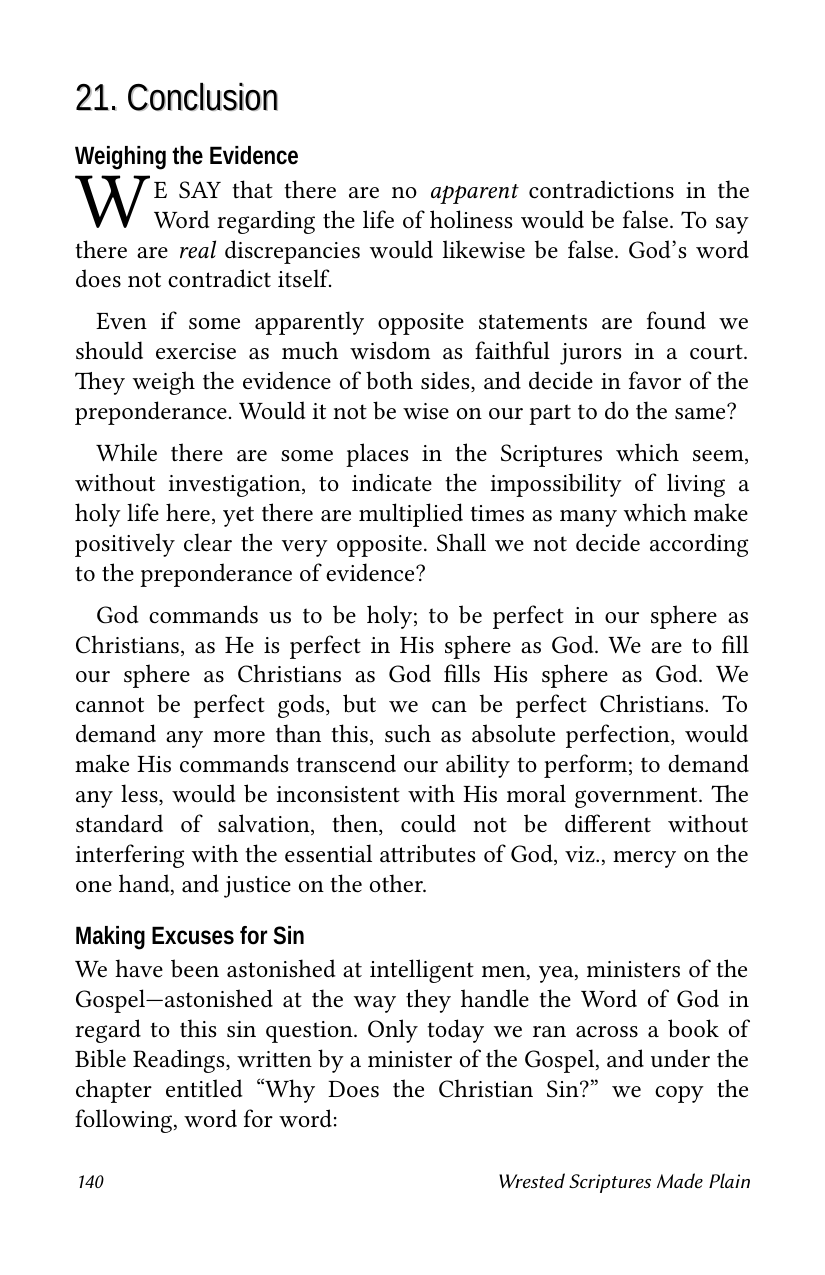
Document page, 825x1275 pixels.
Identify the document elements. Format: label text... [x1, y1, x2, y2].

text While there are some places in the Scriptures which seem, without investigation, to indicate the impossibility of living a holy life here, yet there are multiplied times as many which make positively clear the very opposite. Shall we not decide according to the preponderance of evidence? [75, 439, 750, 587]
text God commands us to be holy; to be perfect in our sphere as Christians, as He is perfect in His sphere as God. We are to fill our sphere as Christians as God fills His sphere as God. We cannot be perfect gods, but we can be perfect Christians. To demand any more than this, such as absolute perfection, would make His commands transcend our ability to perform; to demand any less, would be inconsistent with His moral government. The standard of salvation, then, could not be different without interfering with the essential attributes of God, viz., mercy on the one hand, and justice on the other. [75, 601, 750, 898]
title Conclusion [75, 75, 750, 118]
text Even if some apparently opposite statements are found we should exercise as much wisdom as faithful jurors in a court. They weigh the evidence of both sides, and decide in favor of the preponderance. Would it not be wise on our part to do the same? [75, 307, 750, 426]
subtitle Making Excuses for Sin [75, 921, 750, 949]
text WE SAY that there are no apparent contradictions in the Word regarding the life of holiness would be false. To say there are real discrepancies would likewise be false. God’s word does not contradict itself. [75, 176, 750, 294]
text We have been astonished at intelligent men, yea, ministers of the Gospel—astonished at the way they handle the Word of God in regard to this sin question. Only today we ran across a book of Bible Readings, written by a minister of the Gospel, and under the chapter entitled “Why Does the Christian Sin?” we copy the following, word for word: [75, 955, 750, 1133]
subtitle Weighing the Evidence [75, 141, 750, 170]
